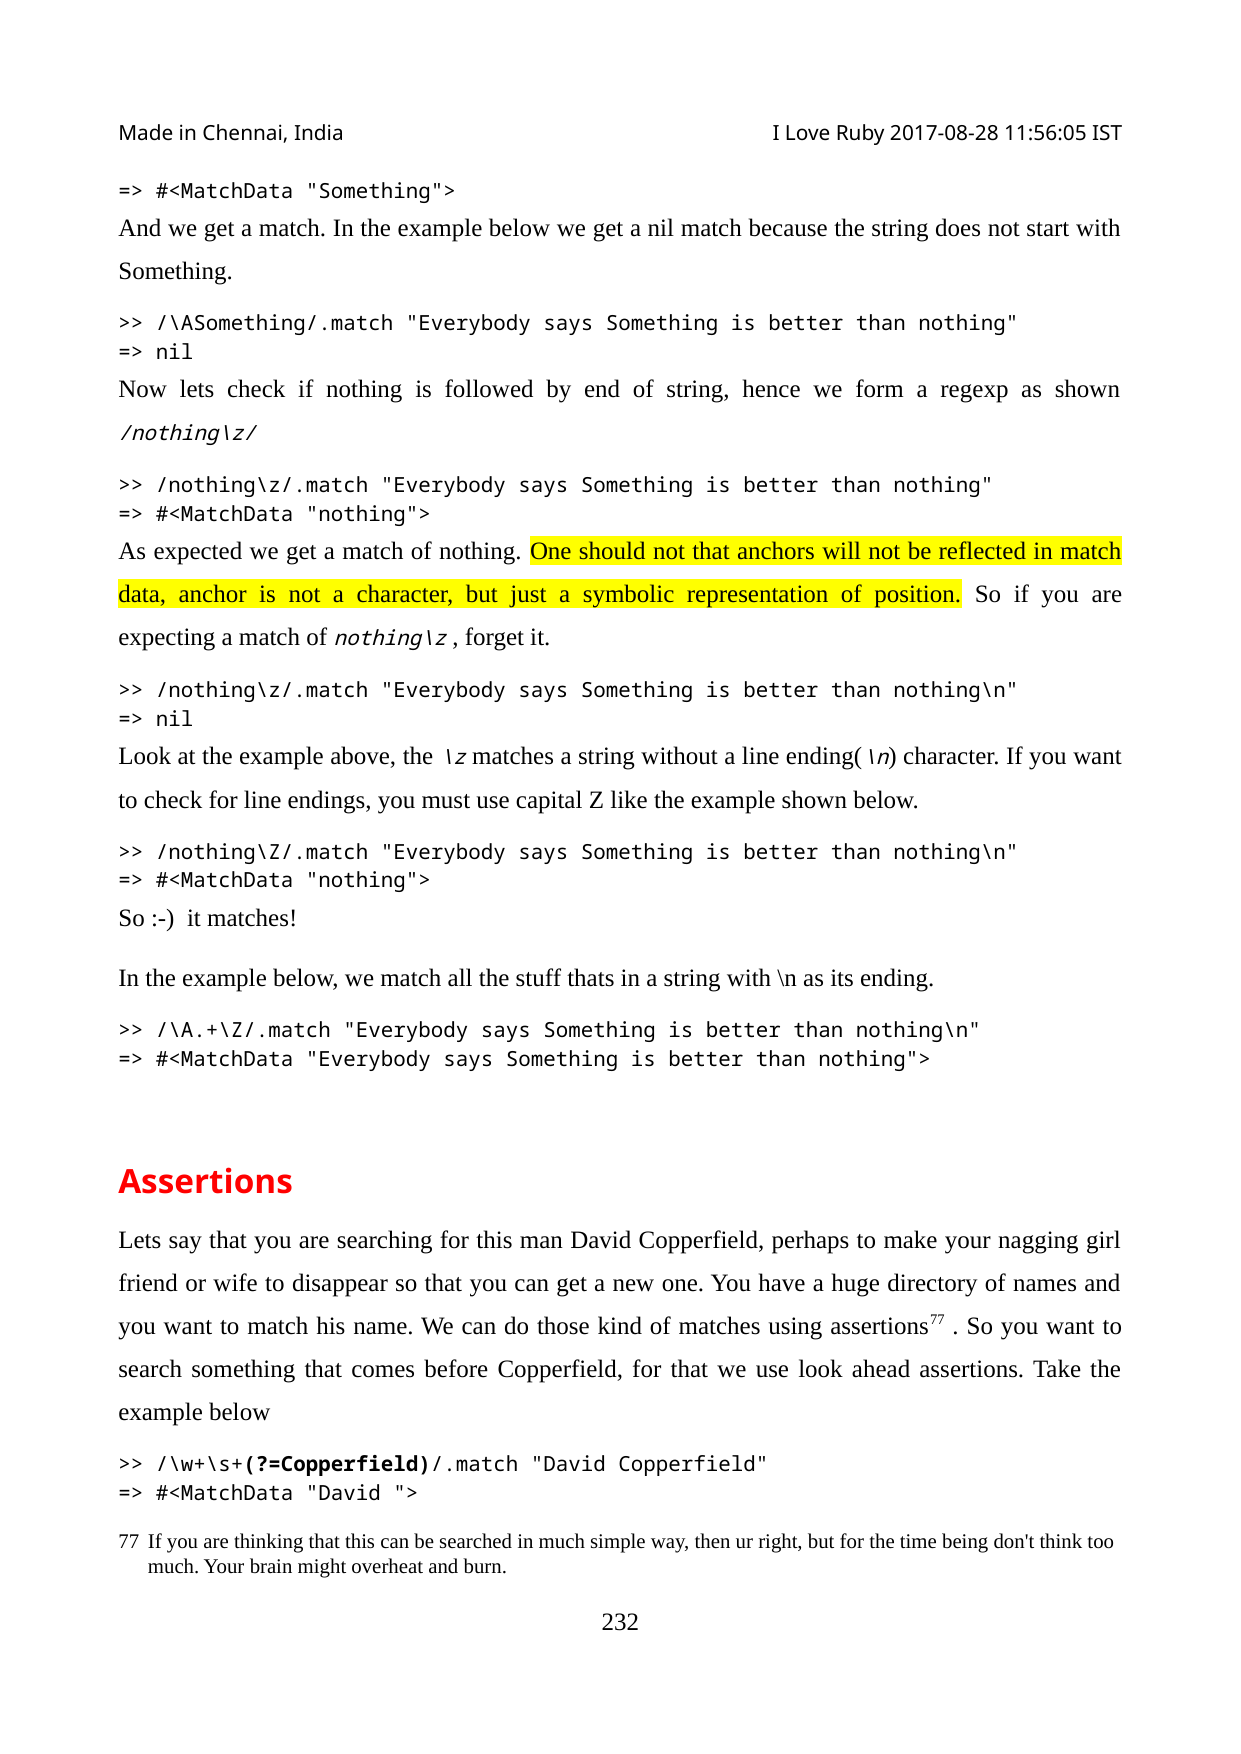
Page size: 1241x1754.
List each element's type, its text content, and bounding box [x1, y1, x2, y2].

subtitle Assertions [118, 1158, 1122, 1203]
text In the example below, we match all the stuff thats in a string with \n as its ending. [118, 963, 1122, 992]
text So :-) it matches! [118, 903, 1122, 931]
text => nil [118, 337, 1122, 365]
text If you are thinking that this can be searched in much simple way, then ur right, but for the time being don't think too much. Your brain might overheat and burn. [118, 1529, 1122, 1578]
text => nil [118, 704, 1122, 732]
text >> /\A.+\Z/.match "Everybody says Something is better than nothing\n" [118, 1015, 1122, 1044]
text >> /nothing\Z/.match "Everybody says Something is better than nothing\n" [118, 837, 1122, 865]
text As expected we get a match of nothing. One should not that anchors will not be reflected in match data, anchor is not a character, but just a symbolic representation of position. So if you are expecting a match of nothing\z , forget it. [118, 536, 1122, 652]
text >> /\ASomething/.match "Everybody says Something is better than nothing" [118, 308, 1122, 337]
text >> /nothing\z/.match "Everybody says Something is better than nothing" [118, 470, 1122, 499]
text => #<MatchData "nothing"> [118, 865, 1122, 894]
text => #<MatchData "Something"> [118, 176, 1122, 204]
text Now lets check if nothing is followed by end of string, hence we form a regexp as shown /nothing\z/ [118, 374, 1122, 447]
text And we get a match. In the example below we get a nil match because the string does not start with Something. [118, 213, 1122, 285]
text => #<MatchData "nothing"> [118, 499, 1122, 527]
text Lets say that you are searching for this man David Copperfield, perhaps to make your nagging girl friend or wife to disappear so that you can get a new one. You have a huge directory of names and you want to match his name. We can do those kind of matches using assertions . So you want to search something that comes before Copperfield, for that we use look ahead assertions. Take the example below [118, 1225, 1122, 1426]
text >> /\w+\s+(?=Copperfield)/.match "David Copperfield" [118, 1449, 1122, 1478]
text => #<MatchData "David "> [118, 1478, 1122, 1506]
text >> /nothing\z/.match "Everybody says Something is better than nothing\n" [118, 675, 1122, 704]
text => #<MatchData "Everybody says Something is better than nothing"> [118, 1044, 1122, 1072]
text Look at the example above, the \z matches a string without a line ending(\n) character. If you want to check for line endings, you must use capital Z like the example shown below. [118, 741, 1122, 814]
